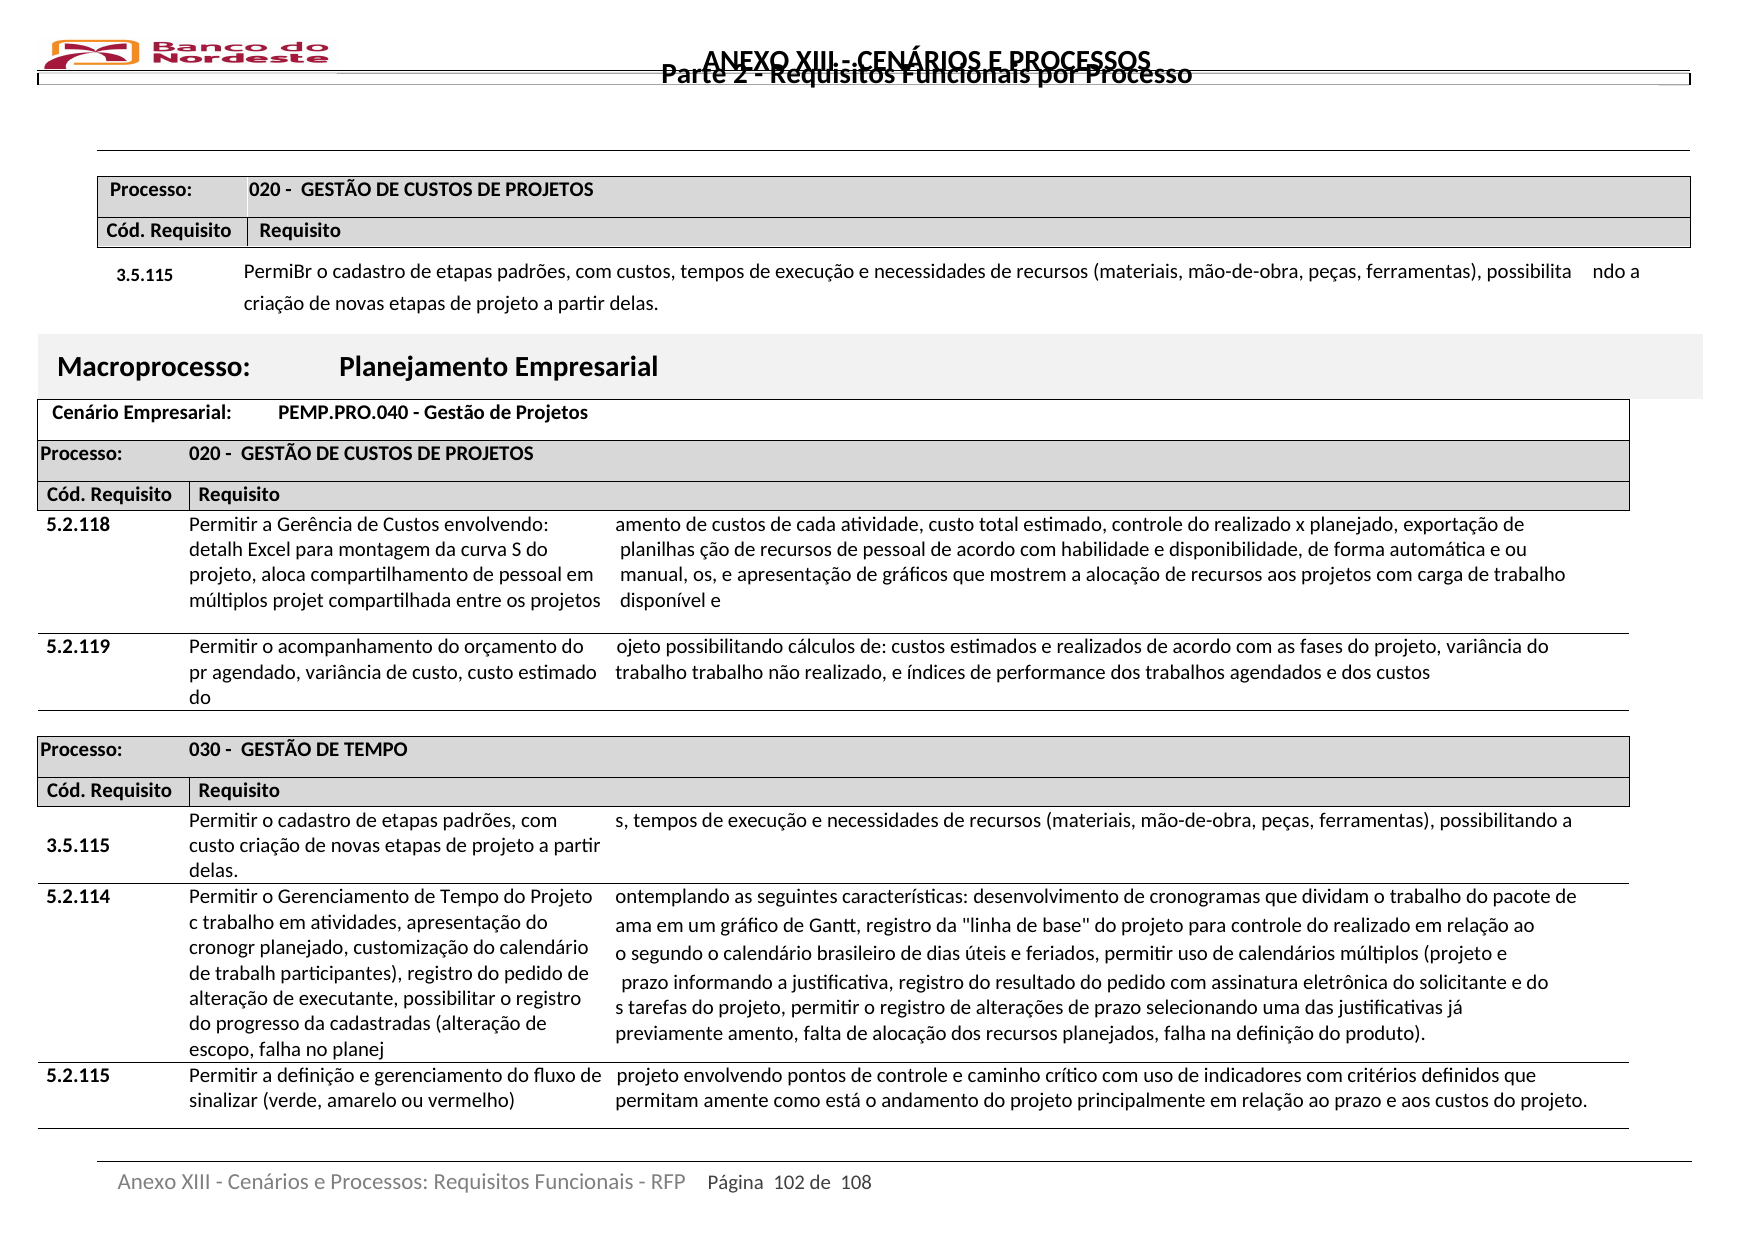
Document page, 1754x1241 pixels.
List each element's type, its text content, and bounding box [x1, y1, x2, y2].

table_header Macroprocesso: [38, 334, 339, 399]
table_cell [189, 711, 615, 736]
table_cell PEMP.PRO.040 - Gestão de Projetos [278, 400, 1629, 440]
table_cell Requisito [248, 218, 1690, 246]
table_cell Requisito [190, 482, 615, 510]
picture [37, 37, 338, 70]
table_cell s, tempos de execução e necessidades de recursos (materiais, mão-de-obra, peças, ferramentas), possibilitando a [615, 807, 1629, 883]
table_cell Requisito [190, 778, 615, 806]
table_cell [1629, 510, 1703, 633]
table_cell [615, 737, 1629, 777]
table_cell 5.2.115 [38, 1063, 189, 1127]
table_cell 5.2.114 [38, 884, 189, 1061]
table_cell ontemplando as seguintes características: desenvolvimento de cronogramas que dividam o trabalho do pacote de ama em um gráfico de Gantt, registro da "linha de base" do projeto para controle do realizado em relação ao o segundo o calendário brasileiro de dias úteis e feriados, permitir uso de calendários múltiplos (projeto e prazo informando a justificativa, registro do resultado do pedido com assinatura eletrônica do solicitante e do s tarefas do projeto, permitir o registro de alterações de prazo selecionando uma das justificativas já previamente amento, falta de alocação dos recursos planejados, falha na definição do produto). [615, 884, 1629, 1061]
table_cell Processo: [38, 441, 189, 481]
table_cell [615, 482, 1629, 510]
table_cell 5.2.118 [38, 511, 189, 633]
table_cell [1629, 806, 1703, 883]
table_cell [97, 151, 247, 176]
table_cell Cód. Requisito [38, 482, 189, 510]
table_cell [1629, 633, 1703, 710]
table_cell [1630, 777, 1703, 806]
table_cell ojeto possibilitando cálculos de: custos estimados e realizados de acordo com as fases do projeto, variância do trabalho trabalho não realizado, e índices de performance dos trabalhos agendados e dos custos [615, 634, 1629, 710]
table_cell Processo: [98, 177, 247, 217]
table_cell 030 - GESTÃO DE TEMPO [189, 737, 615, 777]
table_cell Permitir a definição e gerenciamento do fluxo de sinalizar (verde, amarelo ou vermelho) [189, 1063, 615, 1127]
table_cell 5.2.119 [38, 634, 189, 710]
table_cell [1629, 710, 1703, 736]
table_cell [1630, 440, 1703, 481]
table_cell [1629, 1061, 1703, 1127]
table_cell amento de custos de cada atividade, custo total estimado, controle do realizado x planejado, exportação de planilhas ção de recursos de pessoal de acordo com habilidade e disponibilidade, de forma automática e ou manual, os, e apresentação de gráficos que mostrem a alocação de recursos aos projetos com carga de trabalho disponível e [615, 511, 1629, 633]
table_cell Cenário Empresarial: [38, 400, 278, 440]
table_header Planejamento Empresarial [339, 334, 1703, 399]
table_cell Processo: [38, 737, 189, 777]
table_cell Cód. Requisito [98, 218, 247, 246]
table_cell [615, 441, 1629, 481]
table_cell 3.5.115 [38, 807, 189, 883]
table_cell [38, 711, 189, 736]
table_cell projeto envolvendo pontos de controle e caminho crítico com uso de indicadores com critérios definidos que permitam amente como está o andamento do projeto principalmente em relação ao prazo e aos custos do projeto. [615, 1063, 1629, 1127]
table_cell [1630, 399, 1703, 440]
table_cell Permitir o cadastro de etapas padrões, com custo criação de novas etapas de projeto a partir delas. [189, 807, 615, 883]
table_cell [615, 778, 1629, 806]
table_cell Permitir o acompanhamento do orçamento do pr agendado, variância de custo, custo estimado do [189, 634, 615, 710]
table_cell [1630, 481, 1703, 510]
table_cell 020 - GESTÃO DE CUSTOS DE PROJETOS [189, 441, 615, 481]
table_cell Cód. Requisito [38, 778, 189, 806]
text 3.5.115 PermiBr o cadastro de etapas padrões, com custos, tempos de execução e necessidades de recursos (materiais, mão-de-obra, peças, ferramentas), possibilita ndo a criação de novas etapas de projeto a partir delas. [116, 248, 1652, 316]
table_cell [1630, 736, 1703, 777]
table_cell [248, 151, 1690, 176]
table_cell 020 - GESTÃO DE CUSTOS DE PROJETOS [248, 177, 1690, 217]
table_cell Permitir a Gerência de Custos envolvendo: detalh Excel para montagem da curva S do projeto, aloca compartilhamento de pessoal em múltiplos projet compartilhada entre os projetos [189, 511, 615, 633]
table_cell Permitir o Gerenciamento de Tempo do Projeto c trabalho em atividades, apresentação do cronogr planejado, customização do calendário de trabalh participantes), registro do pedido de alteração de executante, possibilitar o registro do progresso da cadastradas (alteração de escopo, falha no planej [189, 884, 615, 1061]
table_cell [615, 711, 1629, 736]
table_cell [1629, 883, 1703, 1061]
